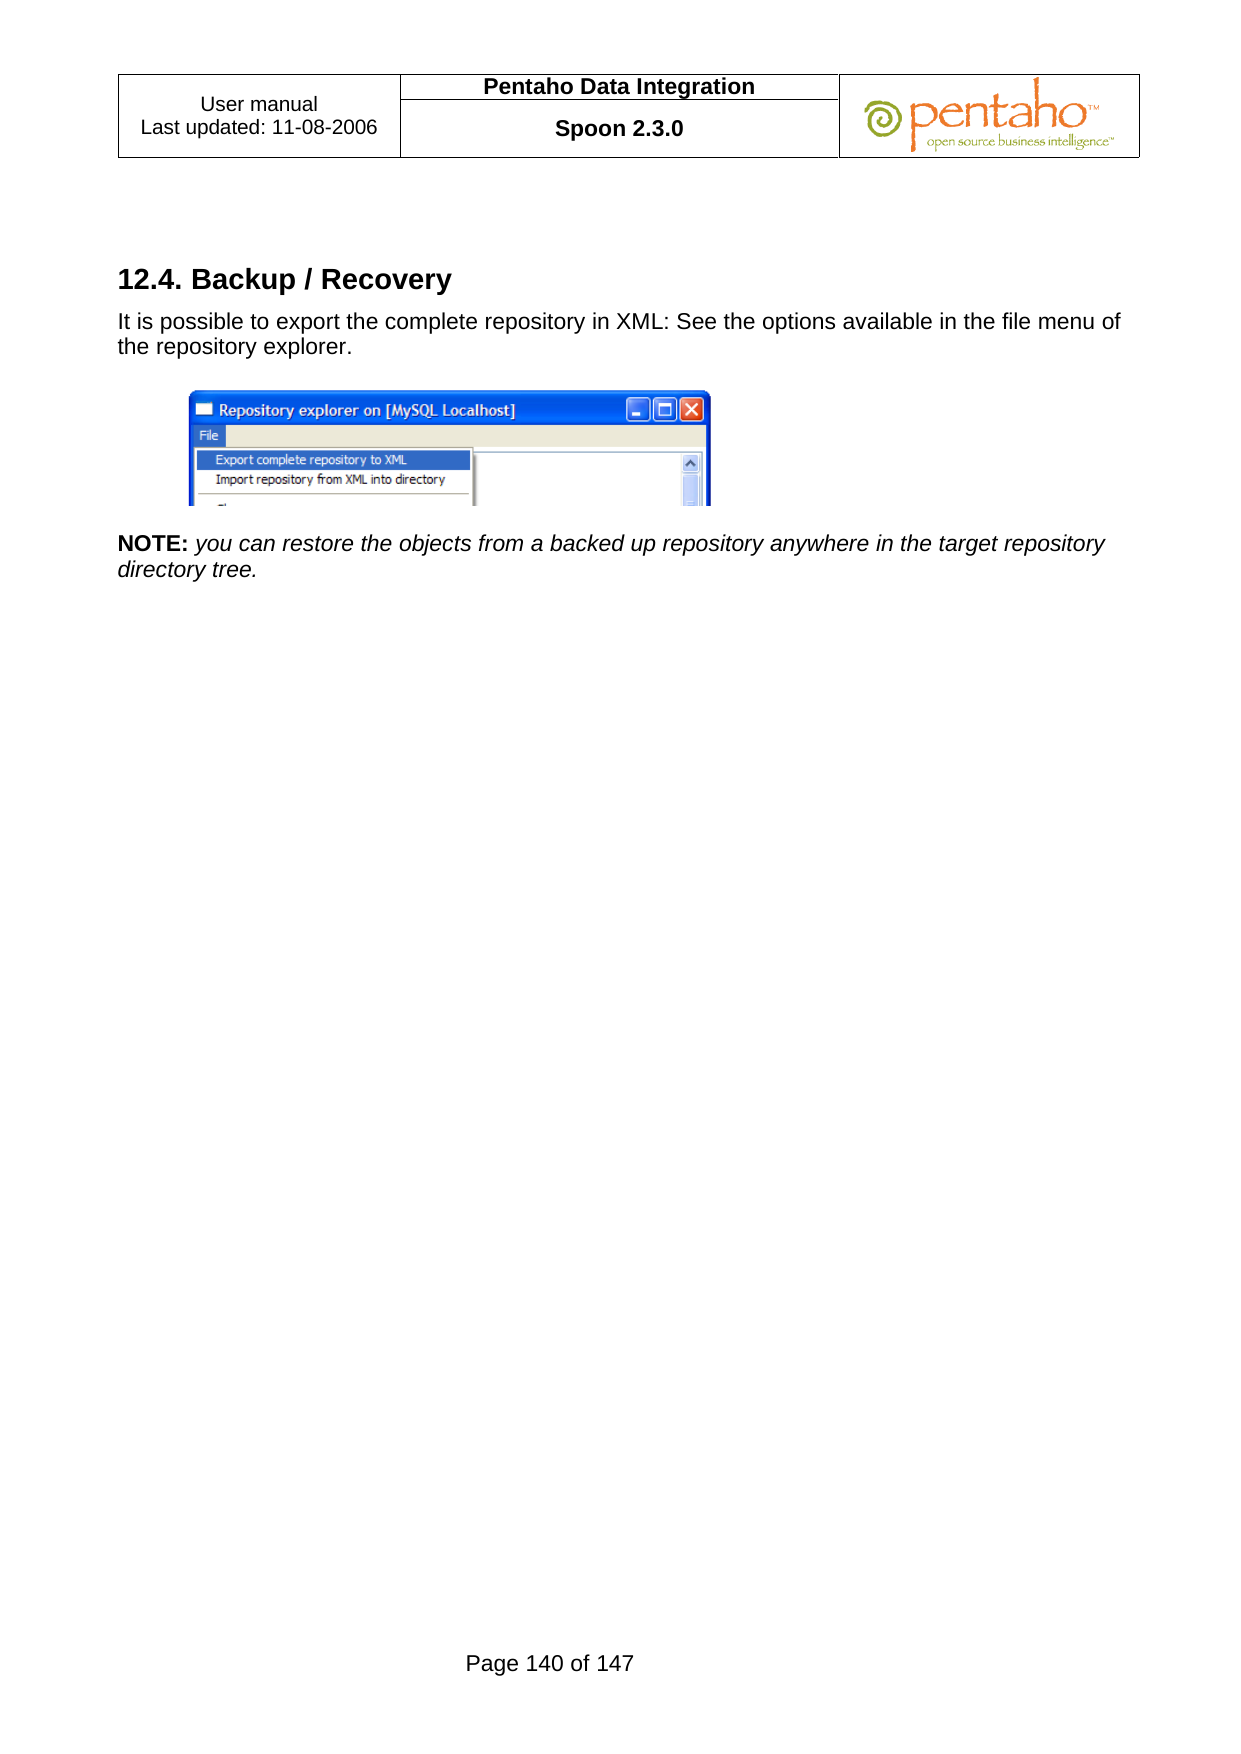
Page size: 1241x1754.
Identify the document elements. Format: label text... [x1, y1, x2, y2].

text It is possible to export the complete repository in XML: See the options available in the file menu of the repository explorer. [117, 308, 1137, 359]
subtitle Backup / Recovery [117, 263, 1137, 296]
picture [117, 385, 711, 444]
text NOTE: you can restore the objects from a backed up repository anywhere in the target repository directory tree. [117, 531, 1137, 582]
